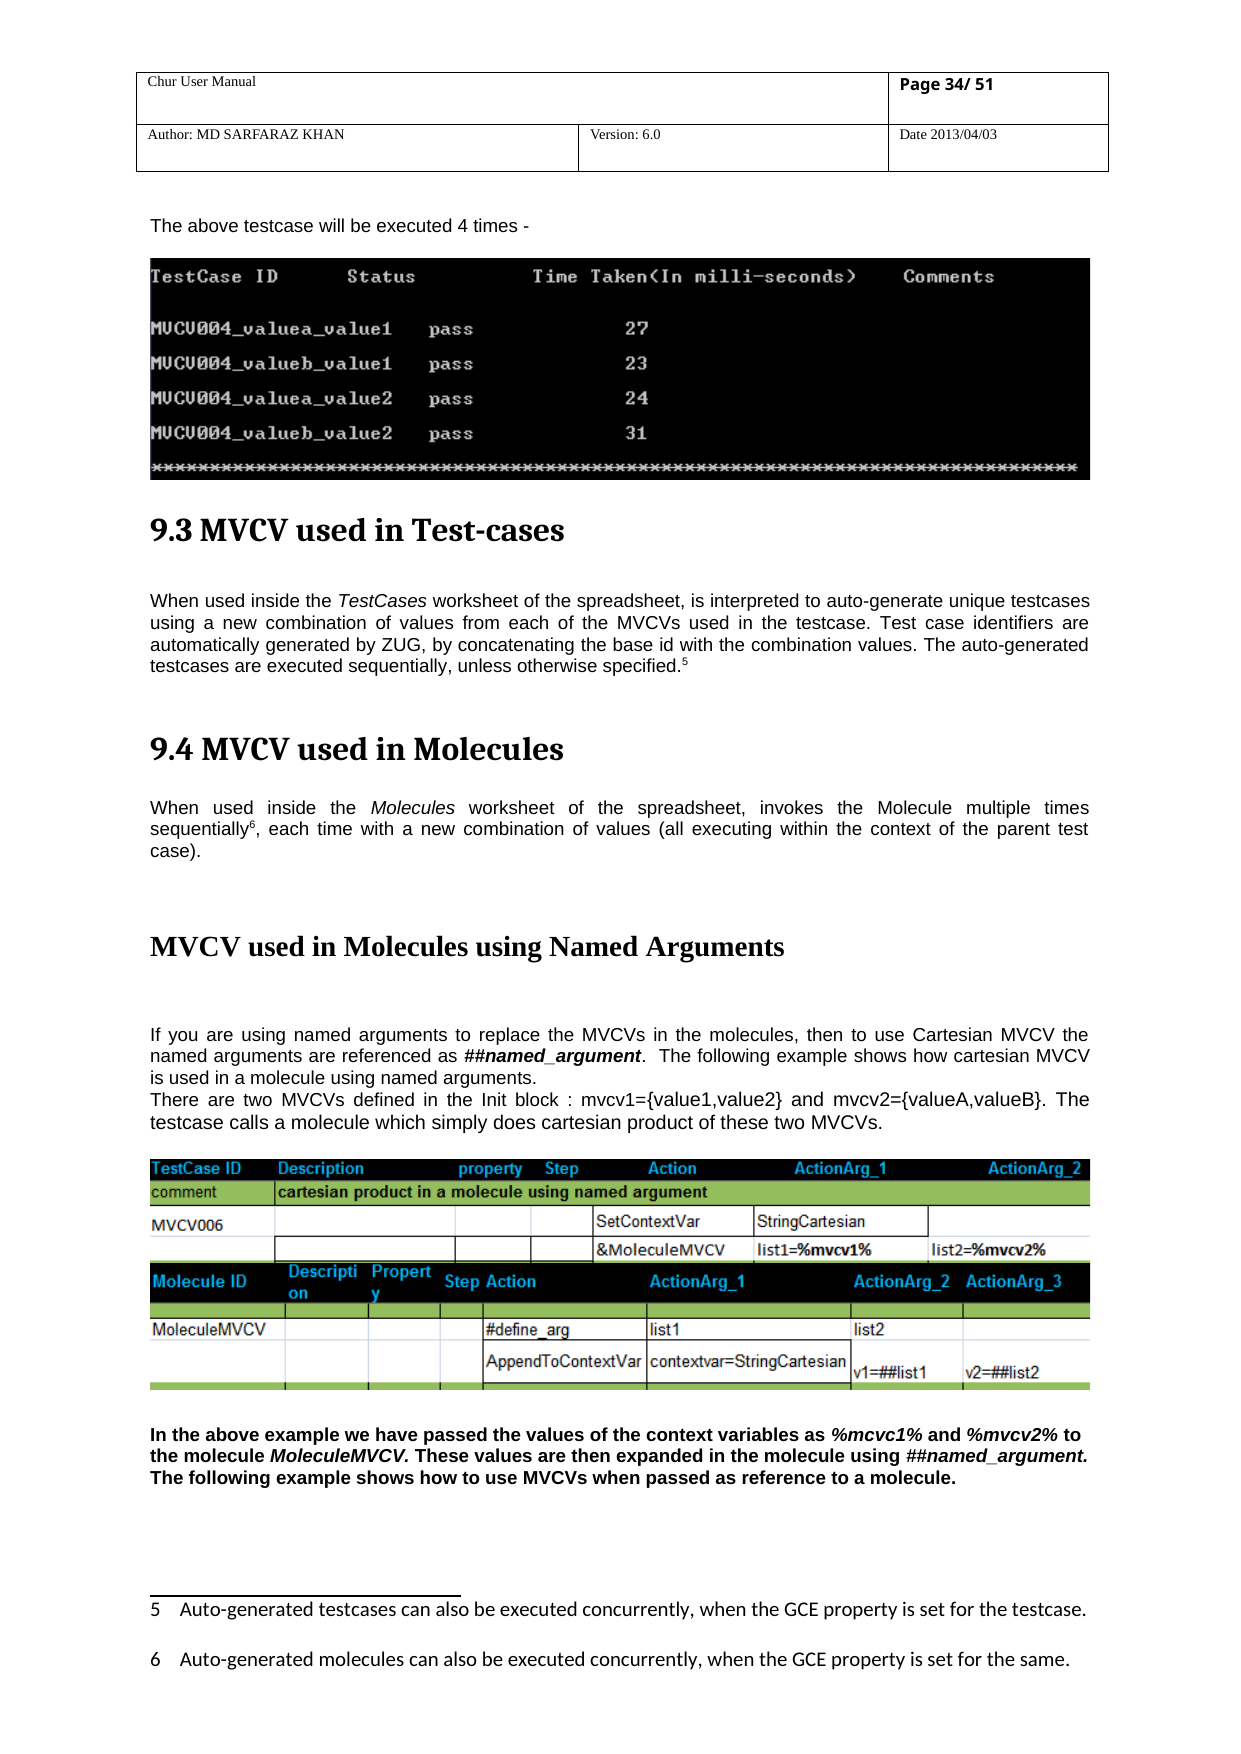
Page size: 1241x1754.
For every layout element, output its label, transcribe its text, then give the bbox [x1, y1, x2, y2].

text In the above example we have passed the values of the context variables as %mcvc1% and %mvcv2% to the molecule MoleculeMVCV. These values are then expanded in the molecule using ##named_argument. [150, 1424, 1090, 1467]
subtitle 9.4 MVCV used in Molecules [150, 730, 1090, 768]
picture [150, 1159, 1091, 1390]
subtitle MVCV used in Molecules using Named Arguments [150, 929, 1090, 963]
text The above testcase will be executed 4 times - [150, 215, 1090, 237]
subtitle 9.3 MVCV used in Test-cases [150, 511, 1090, 550]
picture [150, 258, 1091, 480]
text Auto-generated testcases can also be executed concurrently, when the GCE property is set for the testcase. [150, 1596, 1090, 1622]
text The following example shows how to use MVCVs when passed as reference to a molecule. [150, 1467, 1090, 1488]
text When used inside the TestCases worksheet of the spreadsheet, is interpreted to auto-generate unique testcases using a new combination of values from each of the MVCVs used in the testcase. Test case identifiers are automatically generated by ZUG, by concatenating the base id with the combination values. The auto-generated testcases are executed sequentially, unless otherwise specified. [150, 590, 1090, 677]
text If you are using named arguments to replace the MVCVs in the molecules, then to use Cartesian MVCV the named arguments are referenced as ##named_argument. The following example shows how cartesian MVCV is used in a molecule using named arguments. [150, 1023, 1090, 1088]
text There are two MVCVs defined in the Init block : mvcv1={value1,value2} and mvcv2={valueA,valueB}. The testcase calls a molecule which simply does cartesian product of these two MVCVs. [150, 1088, 1090, 1133]
text When used inside the Molecules worksheet of the spreadsheet, invokes the Molecule multiple times sequentially, each time with a new combination of values (all executing within the context of the parent test case). [150, 796, 1090, 861]
text Auto-generated molecules can also be executed concurrently, when the GCE property is set for the same. [150, 1646, 1090, 1672]
